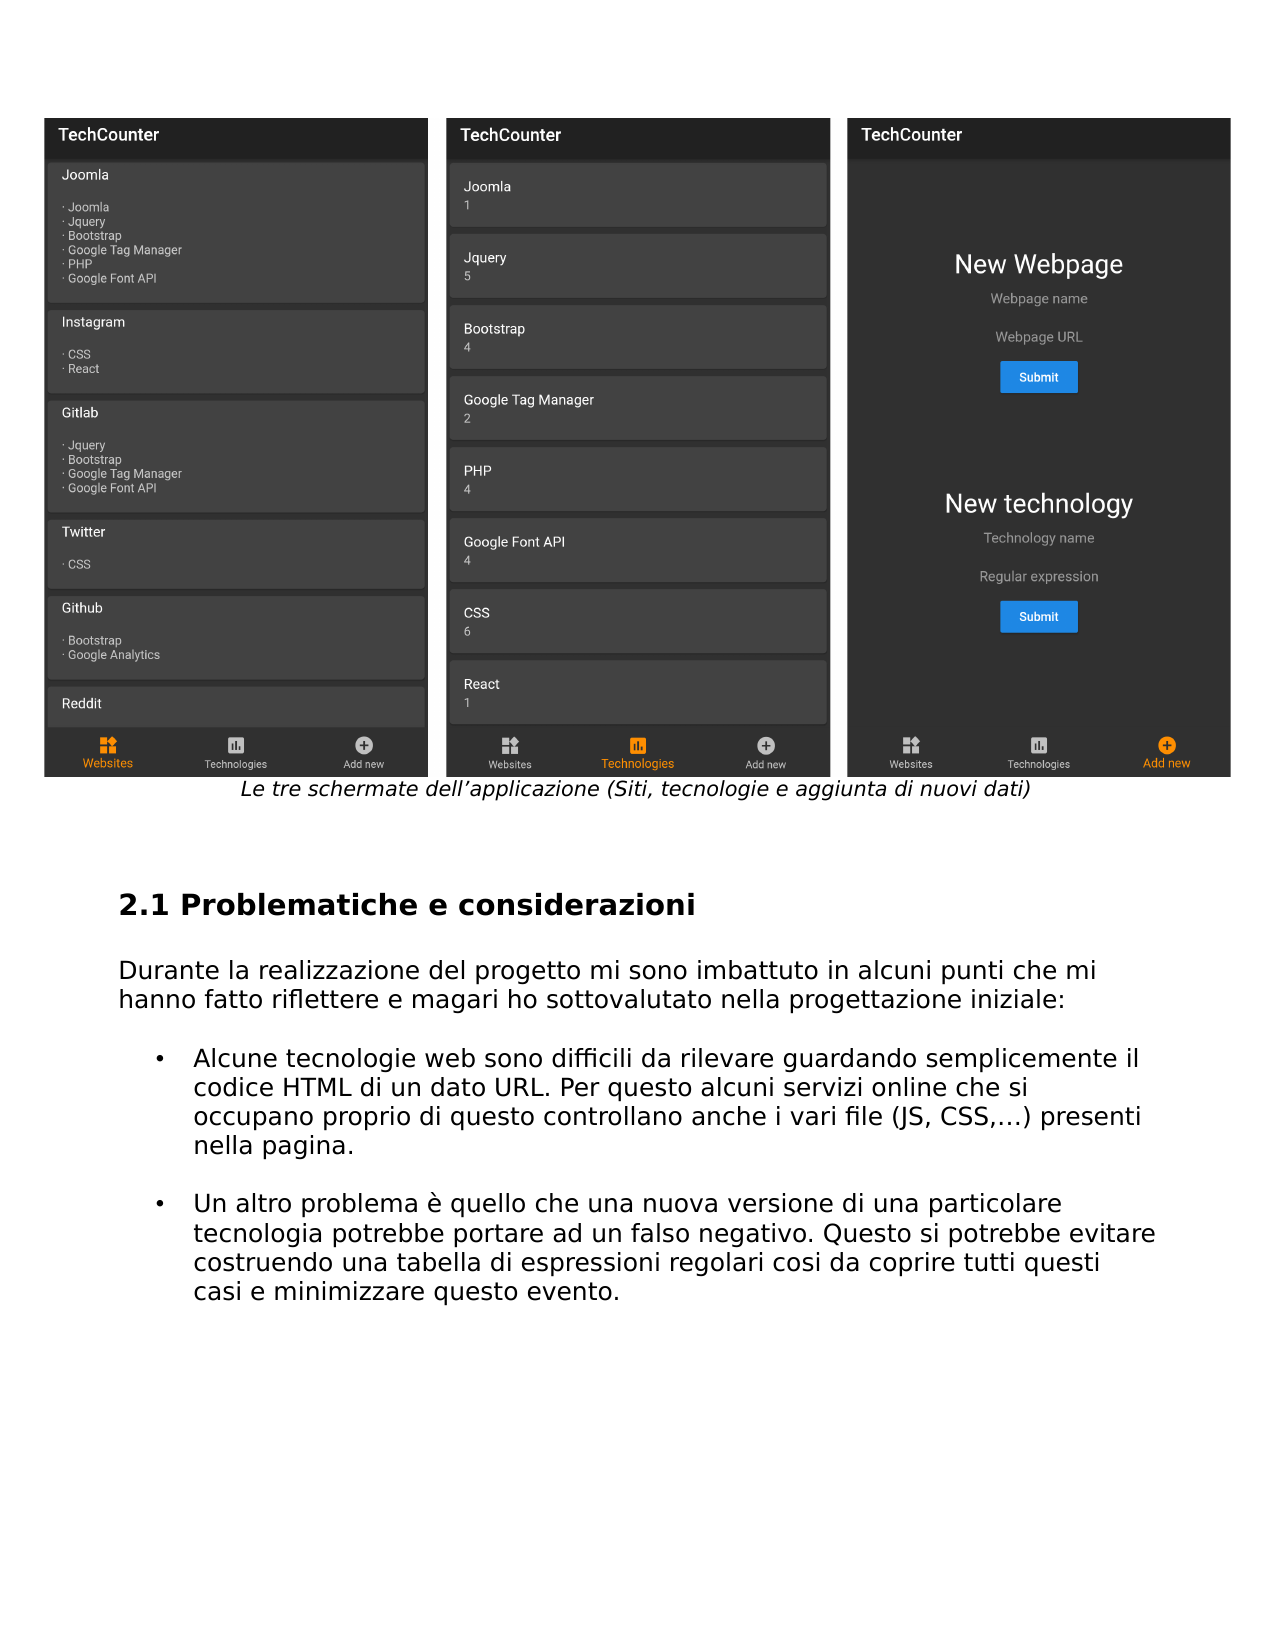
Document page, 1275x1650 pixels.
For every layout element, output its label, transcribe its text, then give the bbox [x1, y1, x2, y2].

picture [44, 118, 1231, 777]
text Durante la realizzazione del progetto mi sono imbattuto in alcuni punti che mi hanno fatto riflettere e magari ho sottovalutato nella progettazione iniziale: [118, 956, 1157, 1015]
list Alcune tecnologie web sono difficili da rilevare guardando semplicemente il codice HTML di un dato URL. Per questo alcuni servizi online che si occupano proprio di questo controllano anche i vari file (JS, CSS,…) presenti nella pagina. [156, 1044, 1157, 1161]
text Le tre schermate dell’applicazione (Siti, tecnologie e aggiunta di nuovi dati) [118, 777, 1157, 801]
text 2.1 Problematiche e considerazioni [118, 888, 1157, 922]
list Un altro problema è quello che una nuova versione di una particolare tecnologia potrebbe portare ad un falso negativo. Questo si potrebbe evitare costruendo una tabella di espressioni regolari cosi da coprire tutti questi casi e minimizzare questo evento. [156, 1190, 1157, 1306]
